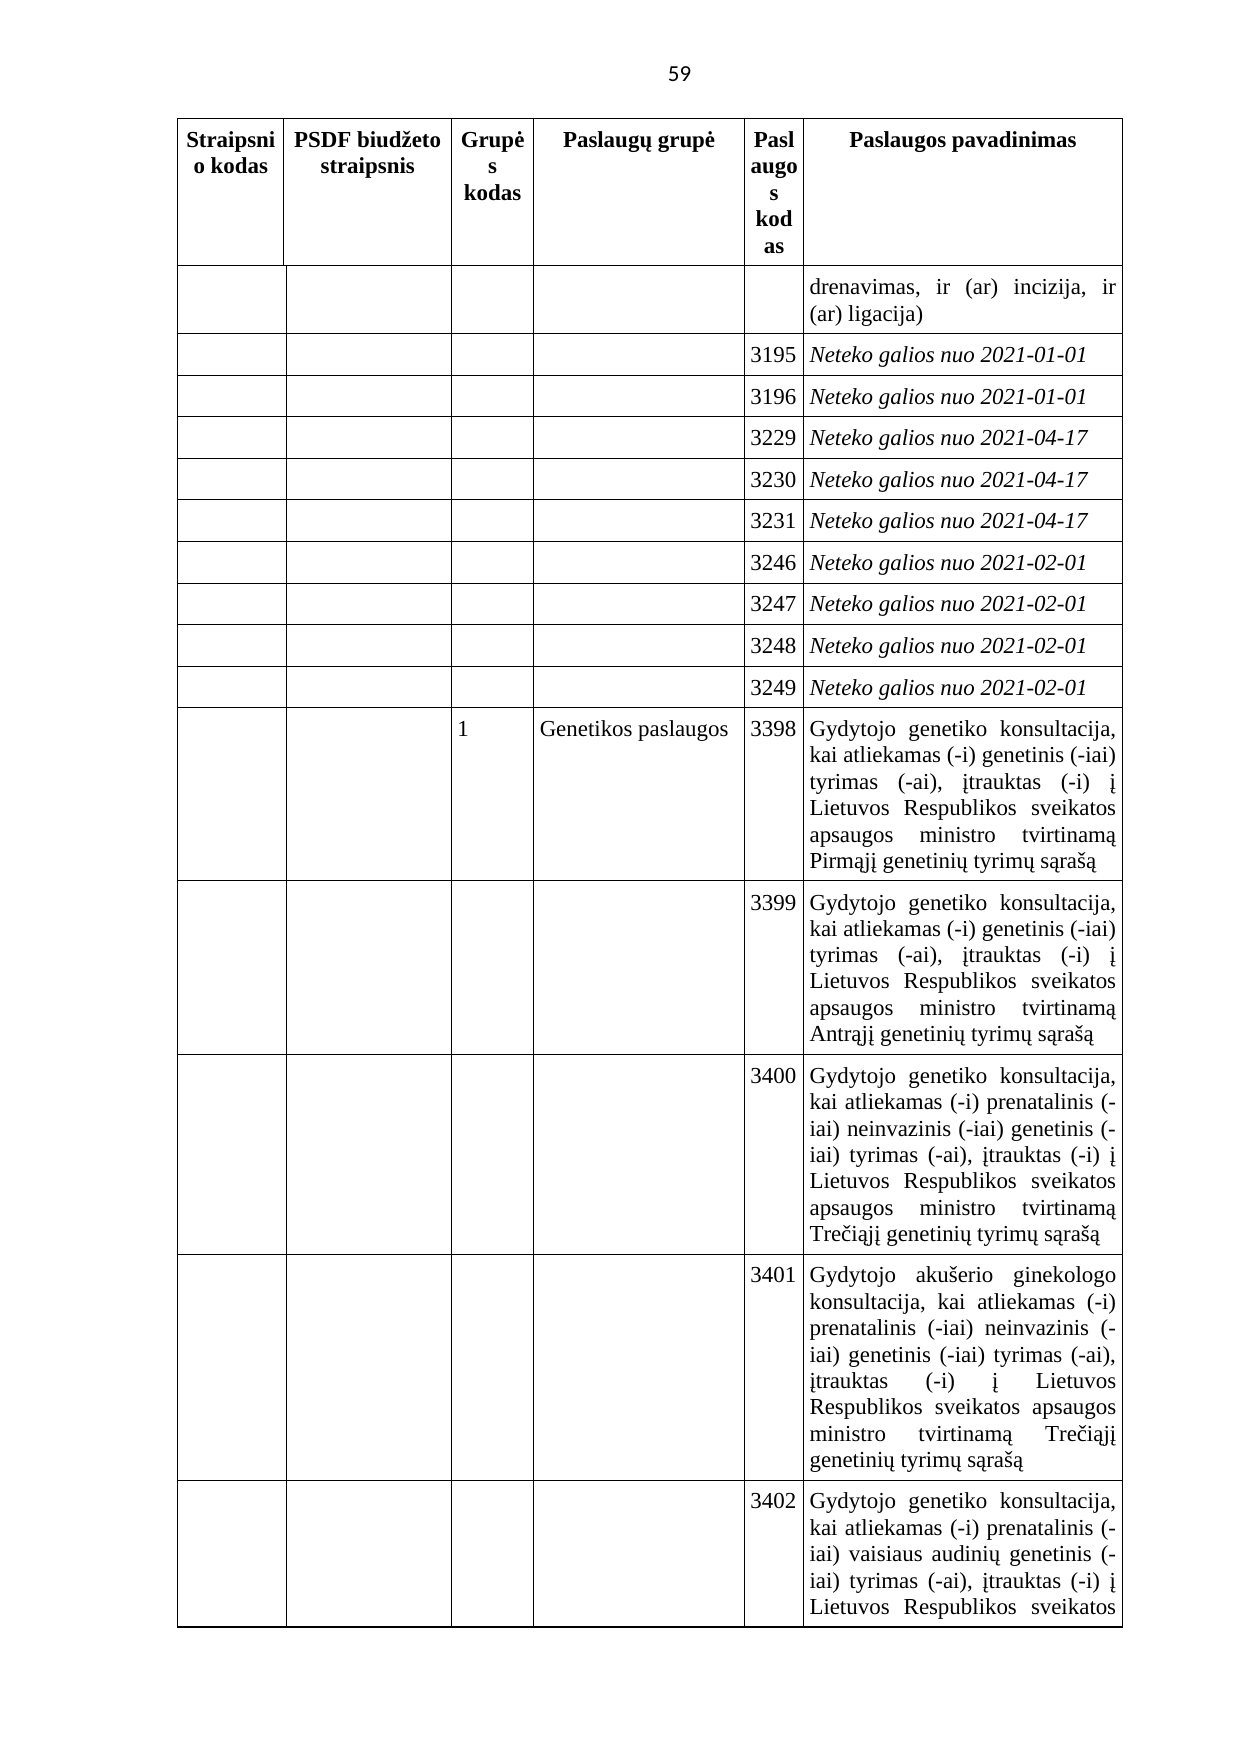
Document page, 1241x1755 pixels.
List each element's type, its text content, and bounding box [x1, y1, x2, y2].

table_cell [287, 459, 451, 499]
table_cell [452, 1255, 533, 1479]
table_cell Gydytojo genetiko konsultacija, kai atliekamas (-i) genetinis (-iai) tyrimas (-ai), įtrauktas (-i) į Lietuvos Respublikos sveikatos apsaugos ministro tvirtinamą Antrąjį genetinių tyrimų sąrašą [804, 881, 1122, 1054]
table_cell [178, 708, 286, 880]
table_cell [178, 667, 286, 707]
table_cell [287, 881, 451, 1054]
table_cell [287, 1055, 451, 1253]
table_cell 3399 [745, 881, 803, 1054]
table_cell [452, 417, 533, 458]
table_cell [534, 334, 744, 374]
table_cell [452, 500, 533, 541]
table_cell [178, 500, 286, 541]
table_cell [287, 708, 451, 880]
table_cell Neteko galios nuo 2021-02-01 [804, 625, 1122, 666]
table_header Paslaugos pavadinimas [804, 119, 1122, 265]
table_cell 3229 [745, 417, 803, 458]
table_cell [452, 625, 533, 666]
table_cell [287, 1255, 451, 1479]
table_cell [178, 1481, 286, 1626]
table_cell [534, 1255, 744, 1479]
table_cell [452, 376, 533, 416]
table_cell [534, 625, 744, 666]
table_cell [534, 1481, 744, 1626]
table_cell [745, 266, 803, 333]
table_cell 1 [452, 708, 533, 880]
table_cell [287, 625, 451, 666]
table_header Paslaugos kodas [745, 119, 803, 265]
table_cell Neteko galios nuo 2021-02-01 [804, 667, 1122, 707]
table_cell Neteko galios nuo 2021-01-01 [804, 334, 1122, 374]
table_header Grupės kodas [452, 119, 533, 265]
table_cell [452, 459, 533, 499]
table_cell [534, 584, 744, 624]
table_cell Genetikos paslaugos [534, 708, 744, 880]
table_cell [287, 584, 451, 624]
table_cell 3398 [745, 708, 803, 880]
table_cell [534, 266, 744, 333]
table_cell [287, 266, 451, 333]
table_header Paslaugų grupė [534, 119, 744, 265]
table_cell [178, 334, 286, 374]
table_cell [287, 417, 451, 458]
table_cell [452, 542, 533, 582]
table_cell Neteko galios nuo 2021-04-17 [804, 500, 1122, 541]
table_cell [178, 625, 286, 666]
table_cell [178, 1055, 286, 1253]
table_header PSDF biudžeto straipsnis [284, 119, 451, 265]
table_cell [178, 542, 286, 582]
table_cell [287, 500, 451, 541]
table_cell Neteko galios nuo 2021-04-17 [804, 459, 1122, 499]
table_cell Neteko galios nuo 2021-04-17 [804, 417, 1122, 458]
table_cell [178, 881, 286, 1054]
table_cell [534, 667, 744, 707]
table_cell [178, 266, 286, 333]
table_cell [287, 334, 451, 374]
table_cell [452, 266, 533, 333]
table_cell 3402 [745, 1481, 803, 1626]
table_header Straipsnio kodas [178, 119, 283, 265]
table_cell [534, 1055, 744, 1253]
table_cell 3195 [745, 334, 803, 374]
table_cell 3248 [745, 625, 803, 666]
table_cell 3247 [745, 584, 803, 624]
table_cell [178, 584, 286, 624]
table_cell Gydytojo genetiko konsultacija, kai atliekamas (-i) genetinis (-iai) tyrimas (-ai), įtrauktas (-i) į Lietuvos Respublikos sveikatos apsaugos ministro tvirtinamą Pirmąjį genetinių tyrimų sąrašą [804, 708, 1122, 880]
table_cell [452, 881, 533, 1054]
table_cell Neteko galios nuo 2021-02-01 [804, 542, 1122, 582]
table_cell 3230 [745, 459, 803, 499]
table_cell [534, 500, 744, 541]
table_cell [287, 667, 451, 707]
table_cell [452, 667, 533, 707]
table_cell [287, 1481, 451, 1626]
table_cell 3196 [745, 376, 803, 416]
table_cell 3401 [745, 1255, 803, 1479]
table_cell Gydytojo genetiko konsultacija, kai atliekamas (-i) prenatalinis (-iai) neinvazinis (-iai) genetinis (-iai) tyrimas (-ai), įtrauktas (-i) į Lietuvos Respublikos sveikatos apsaugos ministro tvirtinamą Trečiąjį genetinių tyrimų sąrašą [804, 1055, 1122, 1253]
table_cell [534, 376, 744, 416]
table_cell [452, 1481, 533, 1626]
table_cell [452, 1055, 533, 1253]
table_cell Neteko galios nuo 2021-01-01 [804, 376, 1122, 416]
table_cell Neteko galios nuo 2021-02-01 [804, 584, 1122, 624]
table_cell [178, 459, 286, 499]
table_cell Gydytojo akušerio ginekologo konsultacija, kai atliekamas (-i) prenatalinis (-iai) neinvazinis (-iai) genetinis (-iai) tyrimas (-ai), įtrauktas (-i) į Lietuvos Respublikos sveikatos apsaugos ministro tvirtinamą Trečiąjį genetinių tyrimų sąrašą [804, 1255, 1122, 1479]
table_cell [178, 376, 286, 416]
table_cell [534, 881, 744, 1054]
table_cell [452, 584, 533, 624]
table_cell [534, 459, 744, 499]
table_cell [452, 334, 533, 374]
table_cell 3231 [745, 500, 803, 541]
table_cell [287, 376, 451, 416]
table_cell 3249 [745, 667, 803, 707]
table_cell [287, 542, 451, 582]
table_cell drenavimas, ir (ar) incizija, ir (ar) ligacija) [804, 266, 1122, 333]
table_cell 3246 [745, 542, 803, 582]
table_cell 3400 [745, 1055, 803, 1253]
table_cell Gydytojo genetiko konsultacija, kai atliekamas (-i) prenatalinis (-iai) vaisiaus audinių genetinis (-iai) tyrimas (-ai), įtrauktas (-i) į Lietuvos Respublikos sveikatos [804, 1481, 1122, 1626]
table_cell [534, 542, 744, 582]
table_cell [178, 417, 286, 458]
table_cell [178, 1255, 286, 1479]
table_cell [534, 417, 744, 458]
